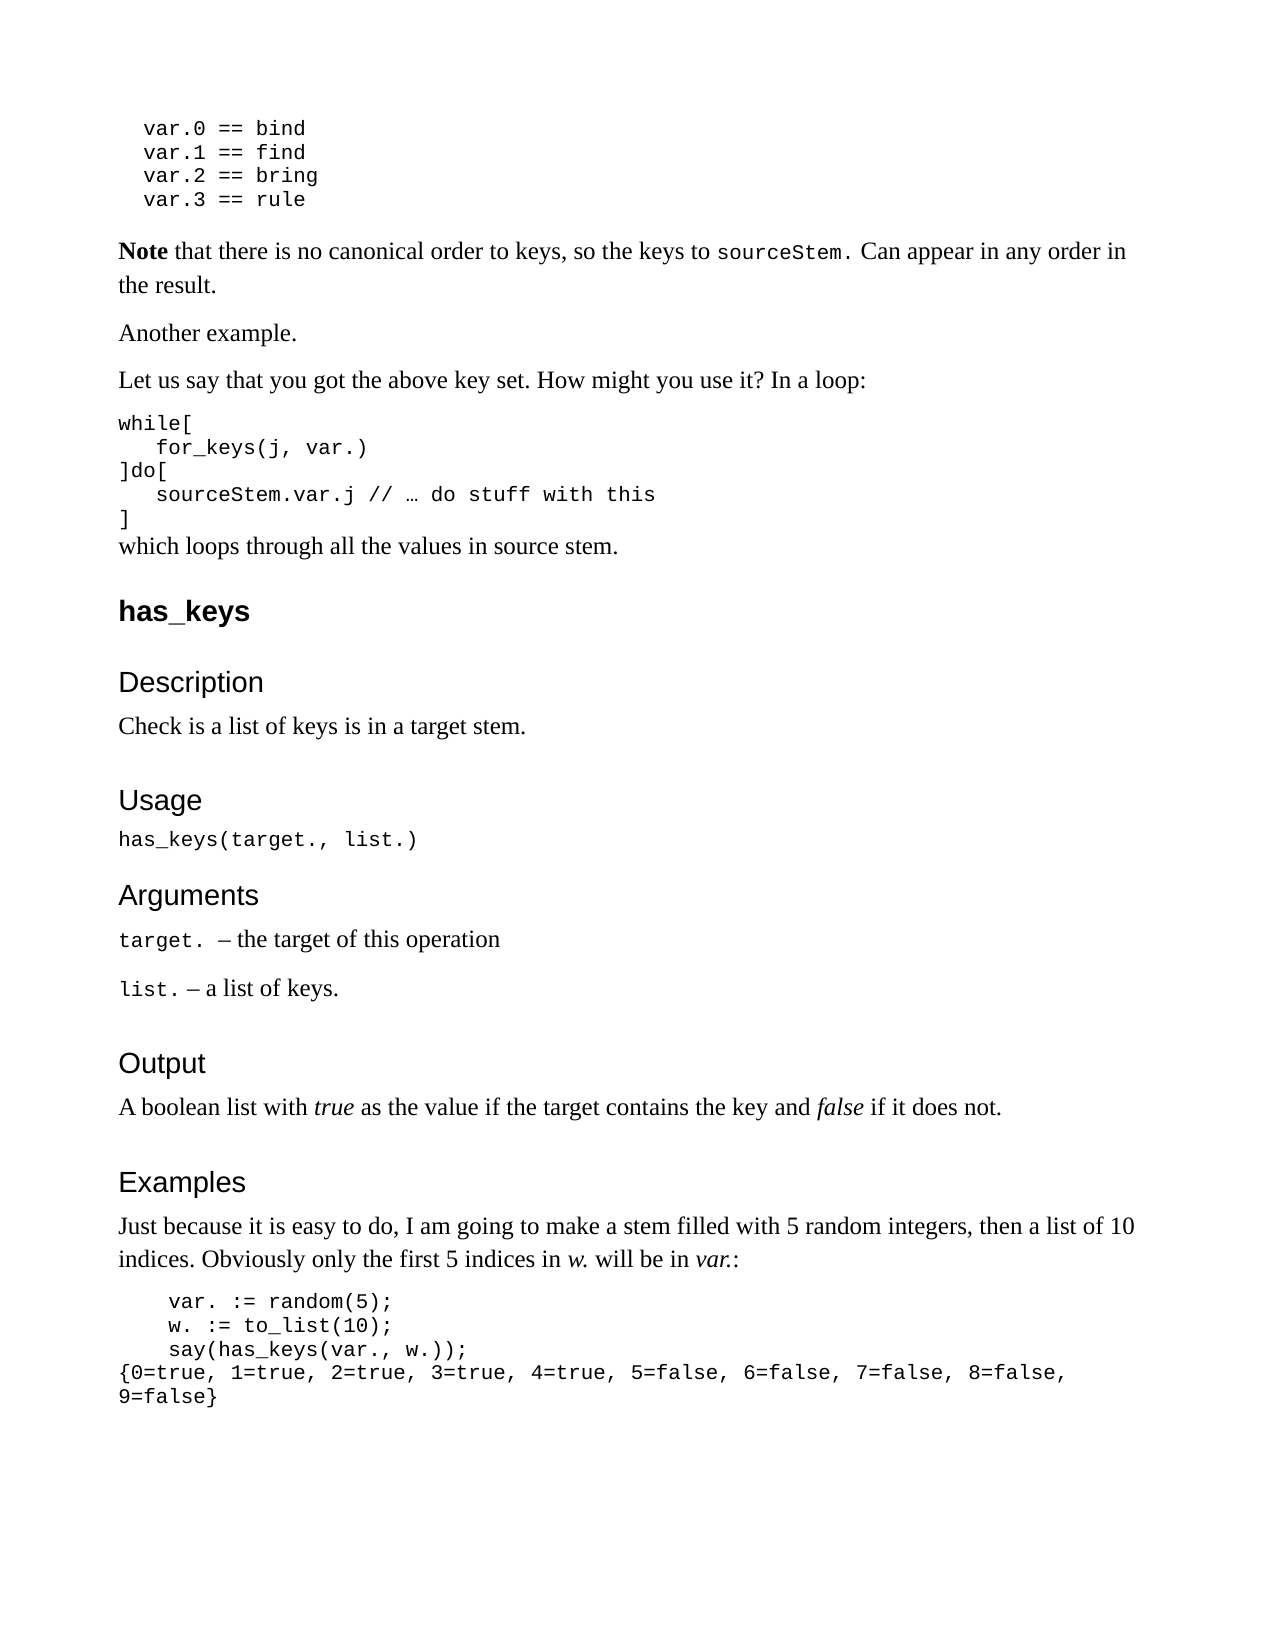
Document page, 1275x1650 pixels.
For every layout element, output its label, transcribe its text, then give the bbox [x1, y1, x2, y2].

text has_keys(target., list.) [118, 829, 1157, 853]
text Check is a list of keys is in a target stem. [118, 711, 1157, 739]
text for_keys(j, var.) [118, 437, 1157, 460]
text ]do[ [118, 460, 1157, 484]
text Let us say that you got the above key set. How might you use it? In a loop: [118, 365, 1157, 394]
text target. – the target of this operation [118, 924, 1157, 954]
text var. := random(5); [118, 1291, 1157, 1315]
subtitle Description [118, 665, 1157, 698]
text ] [118, 508, 1157, 531]
subtitle Examples [118, 1165, 1157, 1198]
text w. := to_list(10); [118, 1315, 1157, 1339]
text list. – a list of keys. [118, 973, 1157, 1002]
text which loops through all the values in source stem. [118, 531, 1157, 560]
subtitle Arguments [118, 878, 1157, 912]
text var.3 == rule [118, 189, 1157, 213]
subtitle Output [118, 1046, 1157, 1080]
text while[ [118, 413, 1157, 437]
text say(has_keys(var., w.)); [118, 1339, 1157, 1362]
text {0=true, 1=true, 2=true, 3=true, 4=true, 5=false, 6=false, 7=false, 8=false, 9=false} [118, 1362, 1157, 1410]
text sourceStem.var.j // … do stuff with this [118, 484, 1157, 508]
text var.1 == find [118, 142, 1157, 165]
text A boolean list with true as the value if the target contains the key and false if it does not. [118, 1092, 1157, 1121]
text var.0 == bind [118, 118, 1157, 142]
text Note that there is no canonical order to keys, so the keys to sourceStem. Can appear in any order in the result. [118, 236, 1157, 299]
subtitle has_keys [118, 593, 1157, 627]
subtitle Usage [118, 783, 1157, 817]
text var.2 == bring [118, 165, 1157, 189]
text Just because it is easy to do, I am going to make a stem filled with 5 random integers, then a list of 10 indices. Obviously only the first 5 indices in w. will be in var.: [118, 1211, 1157, 1273]
text Another example. [118, 318, 1157, 347]
